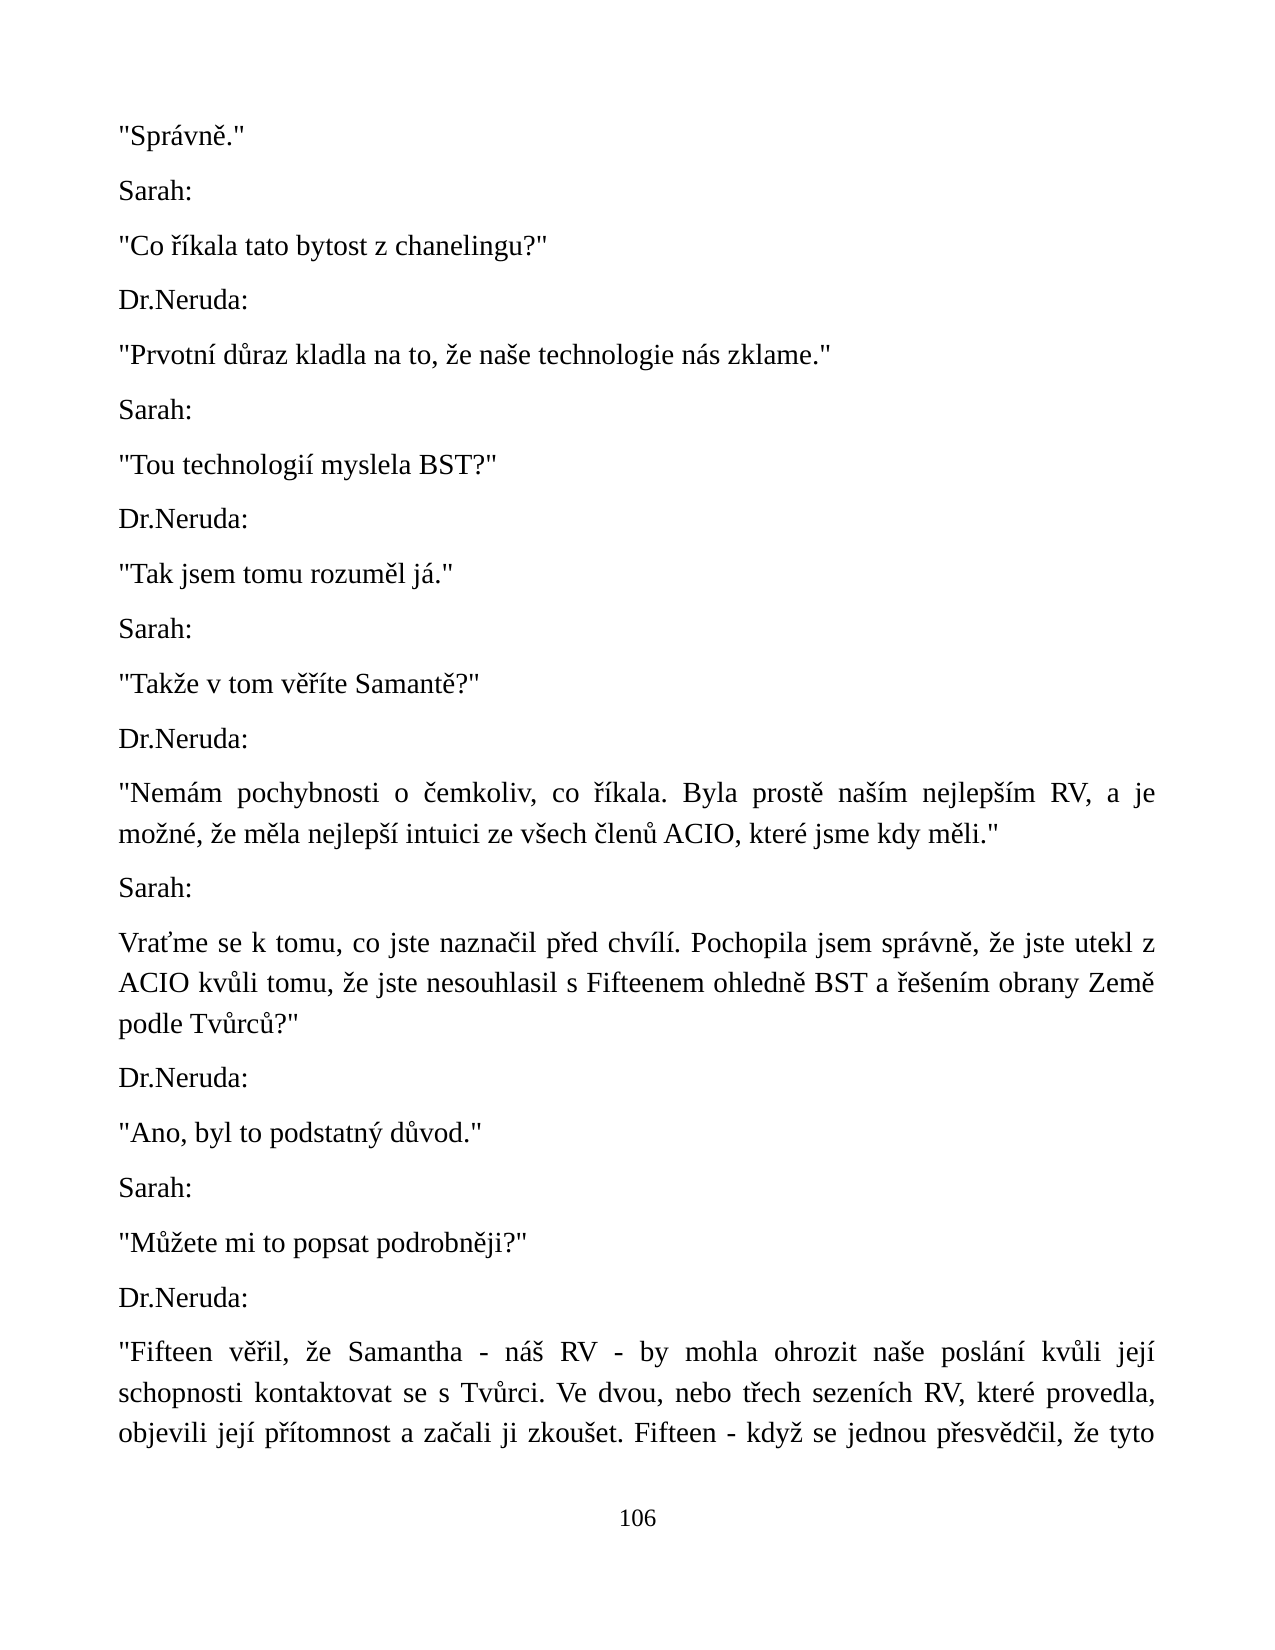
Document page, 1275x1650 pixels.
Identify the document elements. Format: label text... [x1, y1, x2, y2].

text Vraťme se k tomu, co jste naznačil před chvílí. Pochopila jsem správně, že jste utekl z ACIO kvůli tomu, že jste nesouhlasil s Fifteenem ohledně BST a řešením obrany Země podle Tvůrců?" [118, 925, 1157, 1039]
text Dr.Neruda: [118, 282, 1157, 316]
text Dr.Neruda: [118, 1280, 1157, 1313]
text "Takže v tom věříte Samantě?" [118, 666, 1157, 699]
text Sarah: [118, 611, 1157, 645]
text Sarah: [118, 173, 1157, 206]
text Sarah: [118, 392, 1157, 426]
text "Nemám pochybnosti o čemkoliv, co říkala. Byla prostě naším nejlepším RV, a je možné, že měla nejlepší intuici ze všech členů ACIO, které jsme kdy měli." [118, 776, 1157, 849]
text "Co říkala tato bytost z chanelingu?" [118, 228, 1157, 261]
text "Můžete mi to popsat podrobněji?" [118, 1225, 1157, 1258]
text Dr.Neruda: [118, 502, 1157, 535]
text Sarah: [118, 871, 1157, 904]
text Dr.Neruda: [118, 1061, 1157, 1094]
text "Prvotní důraz kladla na to, že naše technologie nás zklame." [118, 337, 1157, 371]
text "Správně." [118, 118, 1157, 152]
text Dr.Neruda: [118, 721, 1157, 754]
text "Fifteen věřil, že Samantha - náš RV - by mohla ohrozit naše poslání kvůli její schopnosti kontaktovat se s Tvůrci. Ve dvou, nebo třech sezeních RV, které provedla, objevili její přítomnost a začali ji zkoušet. Fifteen - když se jednou přesvědčil, že tyto [118, 1334, 1157, 1448]
text Sarah: [118, 1170, 1157, 1204]
text "Tou technologií myslela BST?" [118, 447, 1157, 480]
text "Ano, byl to podstatný důvod." [118, 1115, 1157, 1149]
text "Tak jsem tomu rozuměl já." [118, 556, 1157, 590]
